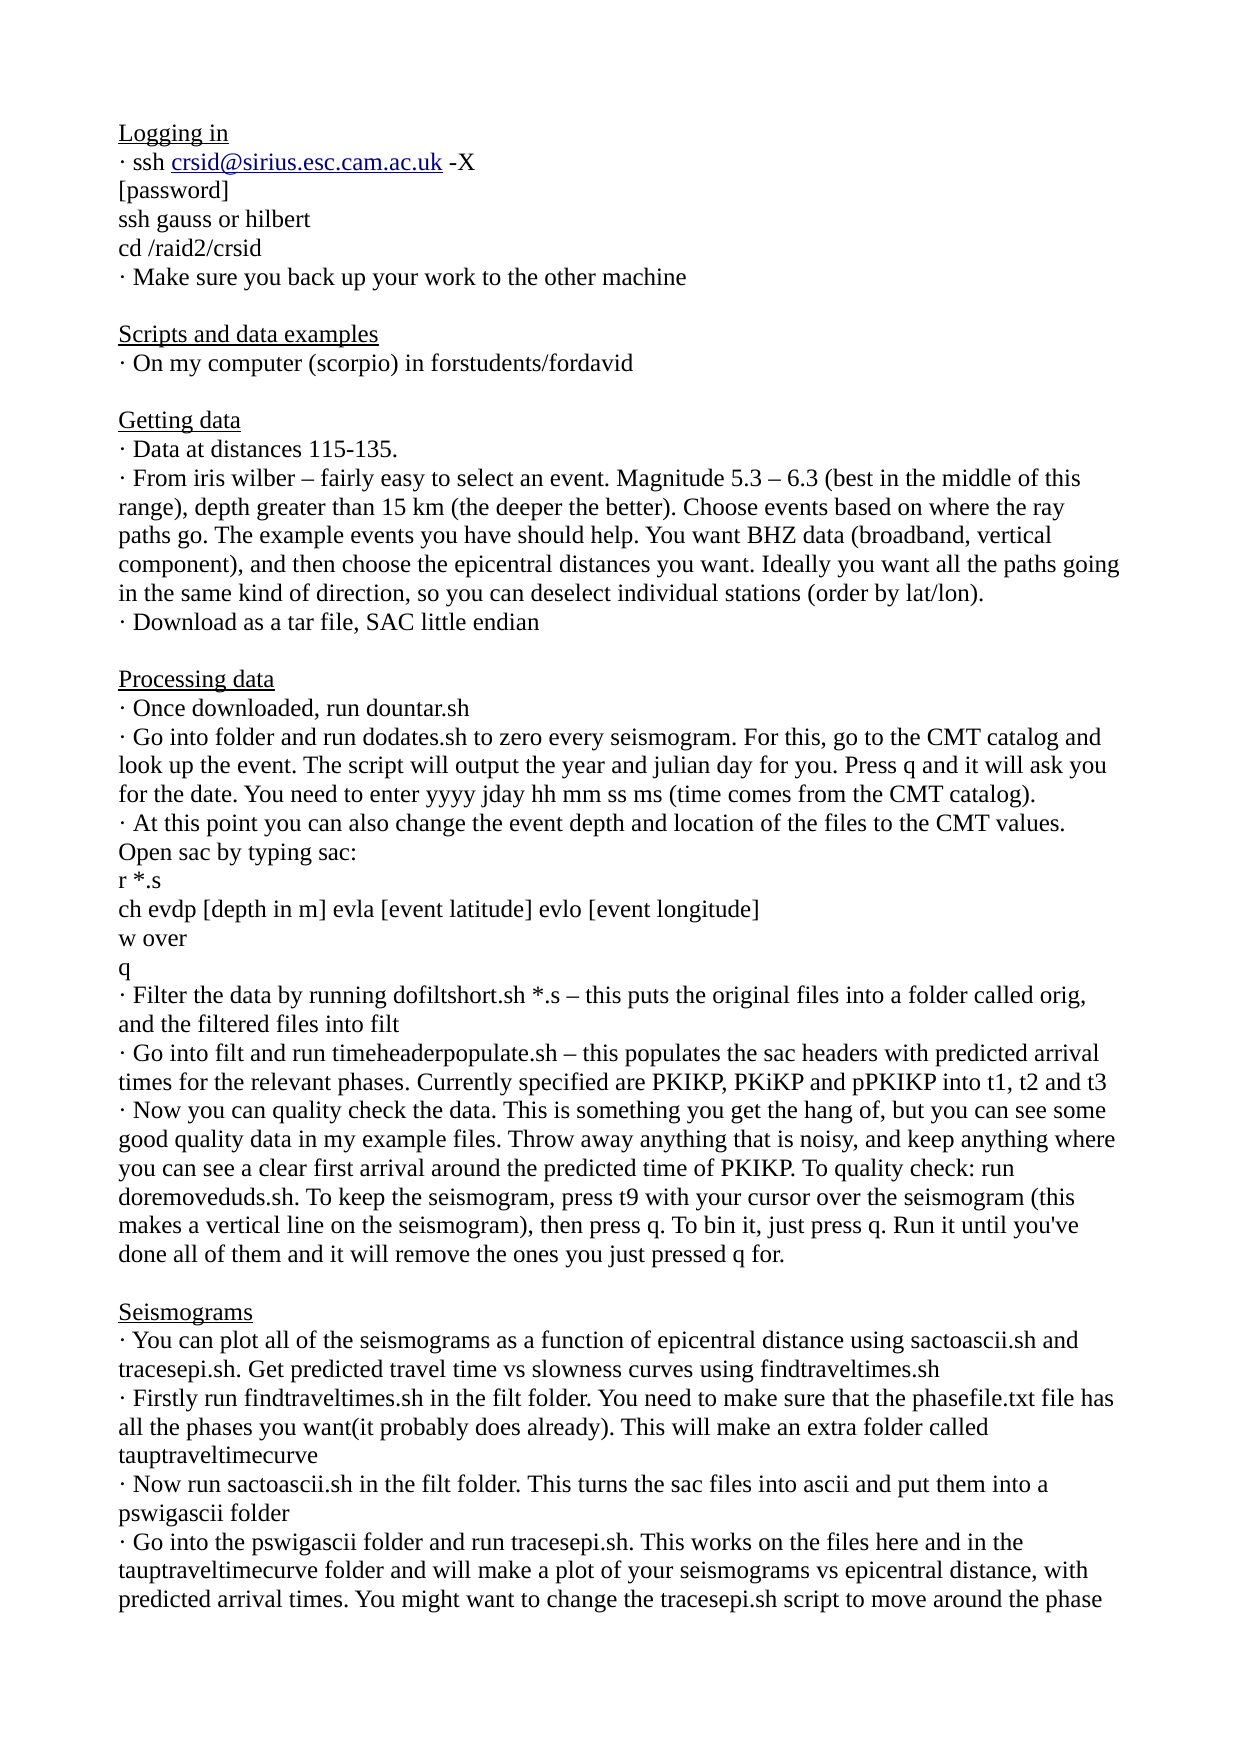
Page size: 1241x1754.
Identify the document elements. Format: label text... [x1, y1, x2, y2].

text ch evdp [depth in m] evla [event latitude] evlo [event longitude] [118, 894, 1122, 923]
text · Go into the pswigascii folder and run tracesepi.sh. This works on the files here and in the tauptraveltimecurve folder and will make a plot of your seismograms vs epicentral distance, with predicted arrival times. You might want to change the tracesepi.sh script to move around the phase [118, 1527, 1122, 1613]
text · Firstly run findtraveltimes.sh in the filt folder. You need to make sure that the phasefile.txt file has all the phases you want(it probably does already). This will make an extra folder called tauptraveltimecurve [118, 1383, 1122, 1469]
text Logging in [118, 118, 1122, 147]
text · Now you can quality check the data. This is something you get the hang of, but you can see some good quality data in my example files. Throw away anything that is noisy, and keep anything where you can see a clear first arrival around the predicted time of PKIKP. To quality check: run doremoveduds.sh. To keep the seismogram, press t9 with your cursor over the seismogram (this makes a vertical line on the seismogram), then press q. To bin it, just press q. Run it until you've done all of them and it will remove the ones you just pressed q for. [118, 1096, 1122, 1268]
text · On my computer (scorpio) in forstudents/fordavid [118, 348, 1122, 377]
text · At this point you can also change the event depth and location of the files to the CMT values. Open sac by typing sac: [118, 808, 1122, 866]
text [password] [118, 176, 1122, 204]
text · From iris wilber – fairly easy to select an event. Magnitude 5.3 – 6.3 (best in the middle of this range), depth greater than 15 km (the deeper the better). Choose events based on where the ray paths go. The example events you have should help. You want BHZ data (broadband, vertical component), and then choose the epicentral distances you want. Ideally you want all the paths going in the same kind of direction, so you can deselect individual stations (order by lat/lon). [118, 463, 1122, 607]
text r *.s [118, 866, 1122, 894]
text cd /raid2/crsid [118, 233, 1122, 262]
text · Filter the data by running dofiltshort.sh *.s – this puts the original files into a folder called orig, and the filtered files into filt [118, 981, 1122, 1038]
text Getting data [118, 406, 1122, 434]
text ssh gauss or hilbert [118, 204, 1122, 233]
text · Data at distances 115-135. [118, 434, 1122, 463]
text · Download as a tar file, SAC little endian Processing data [118, 607, 1122, 693]
text · You can plot all of the seismograms as a function of epicentral distance using sactoascii.sh and tracesepi.sh. Get predicted travel time vs slowness curves using findtraveltimes.sh [118, 1326, 1122, 1383]
text · Now run sactoascii.sh in the filt folder. This turns the sac files into ascii and put them into a pswigascii folder [118, 1469, 1122, 1527]
text · Make sure you back up your work to the other machine Scripts and data examples [118, 262, 1122, 348]
text · Go into filt and run timeheaderpopulate.sh – this populates the sac headers with predicted arrival times for the relevant phases. Currently specified are PKIKP, PKiKP and pPKIKP into t1, t2 and t3 [118, 1038, 1122, 1096]
text · ssh crsid@sirius.esc.cam.ac.uk -X [118, 147, 1122, 176]
text Seismograms [118, 1297, 1122, 1326]
text q [118, 952, 1122, 981]
text · Once downloaded, run dountar.sh · Go into folder and run dodates.sh to zero every seismogram. For this, go to the CMT catalog and look up the event. The script will output the year and julian day for you. Press q and it will ask you for the date. You need to enter yyyy jday hh mm ss ms (time comes from the CMT catalog). [118, 693, 1122, 808]
text w over [118, 923, 1122, 952]
